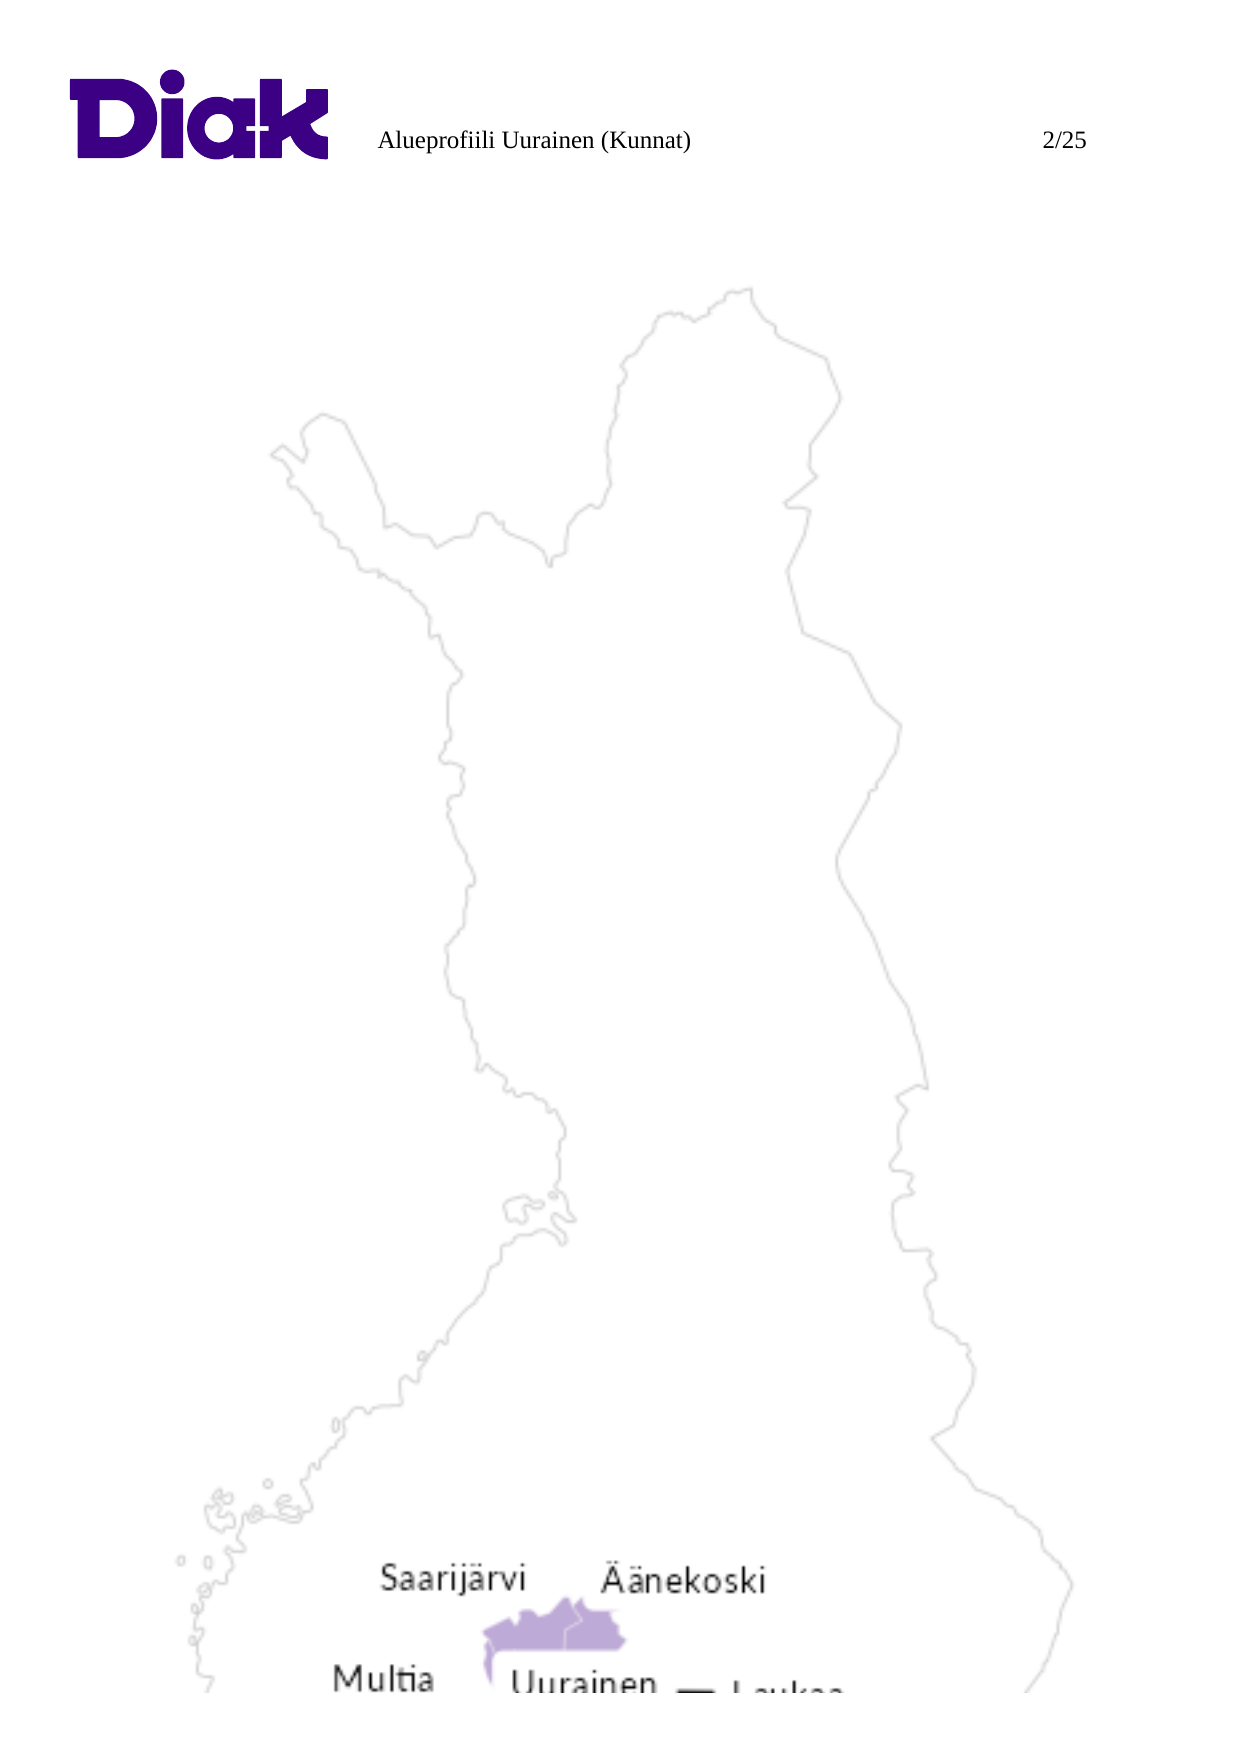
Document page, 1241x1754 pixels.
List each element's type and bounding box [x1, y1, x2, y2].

picture [61, 196, 1179, 1693]
